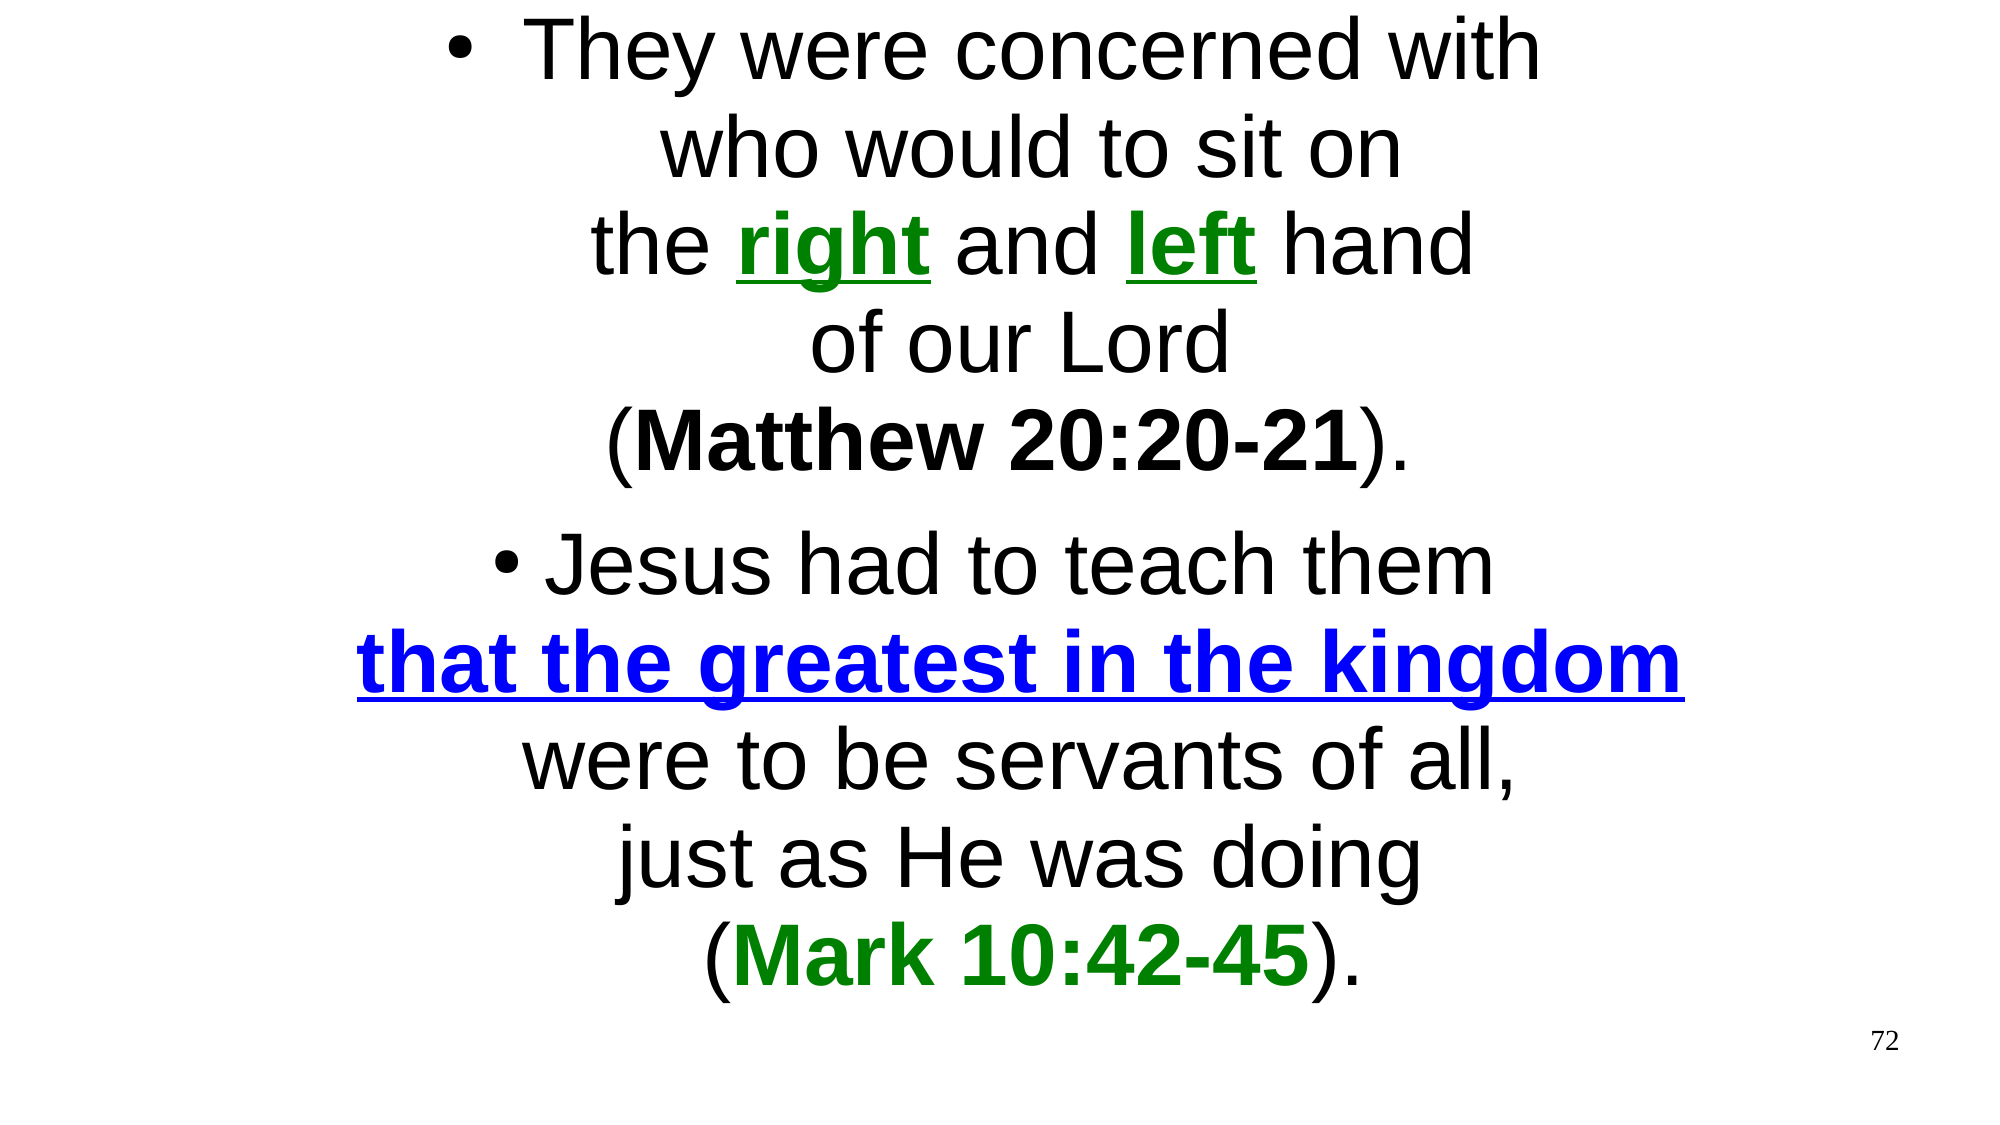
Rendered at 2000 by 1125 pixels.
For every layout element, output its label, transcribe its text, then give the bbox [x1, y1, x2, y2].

list They were concerned with who would to sit on the right and left hand of our Lord (Matthew 20:20-21). Jesus had to teach them that the greatest in the kingdom were to be servants of all, just as He was doing (Mark 10:42-45). [0, 0, 1996, 1123]
